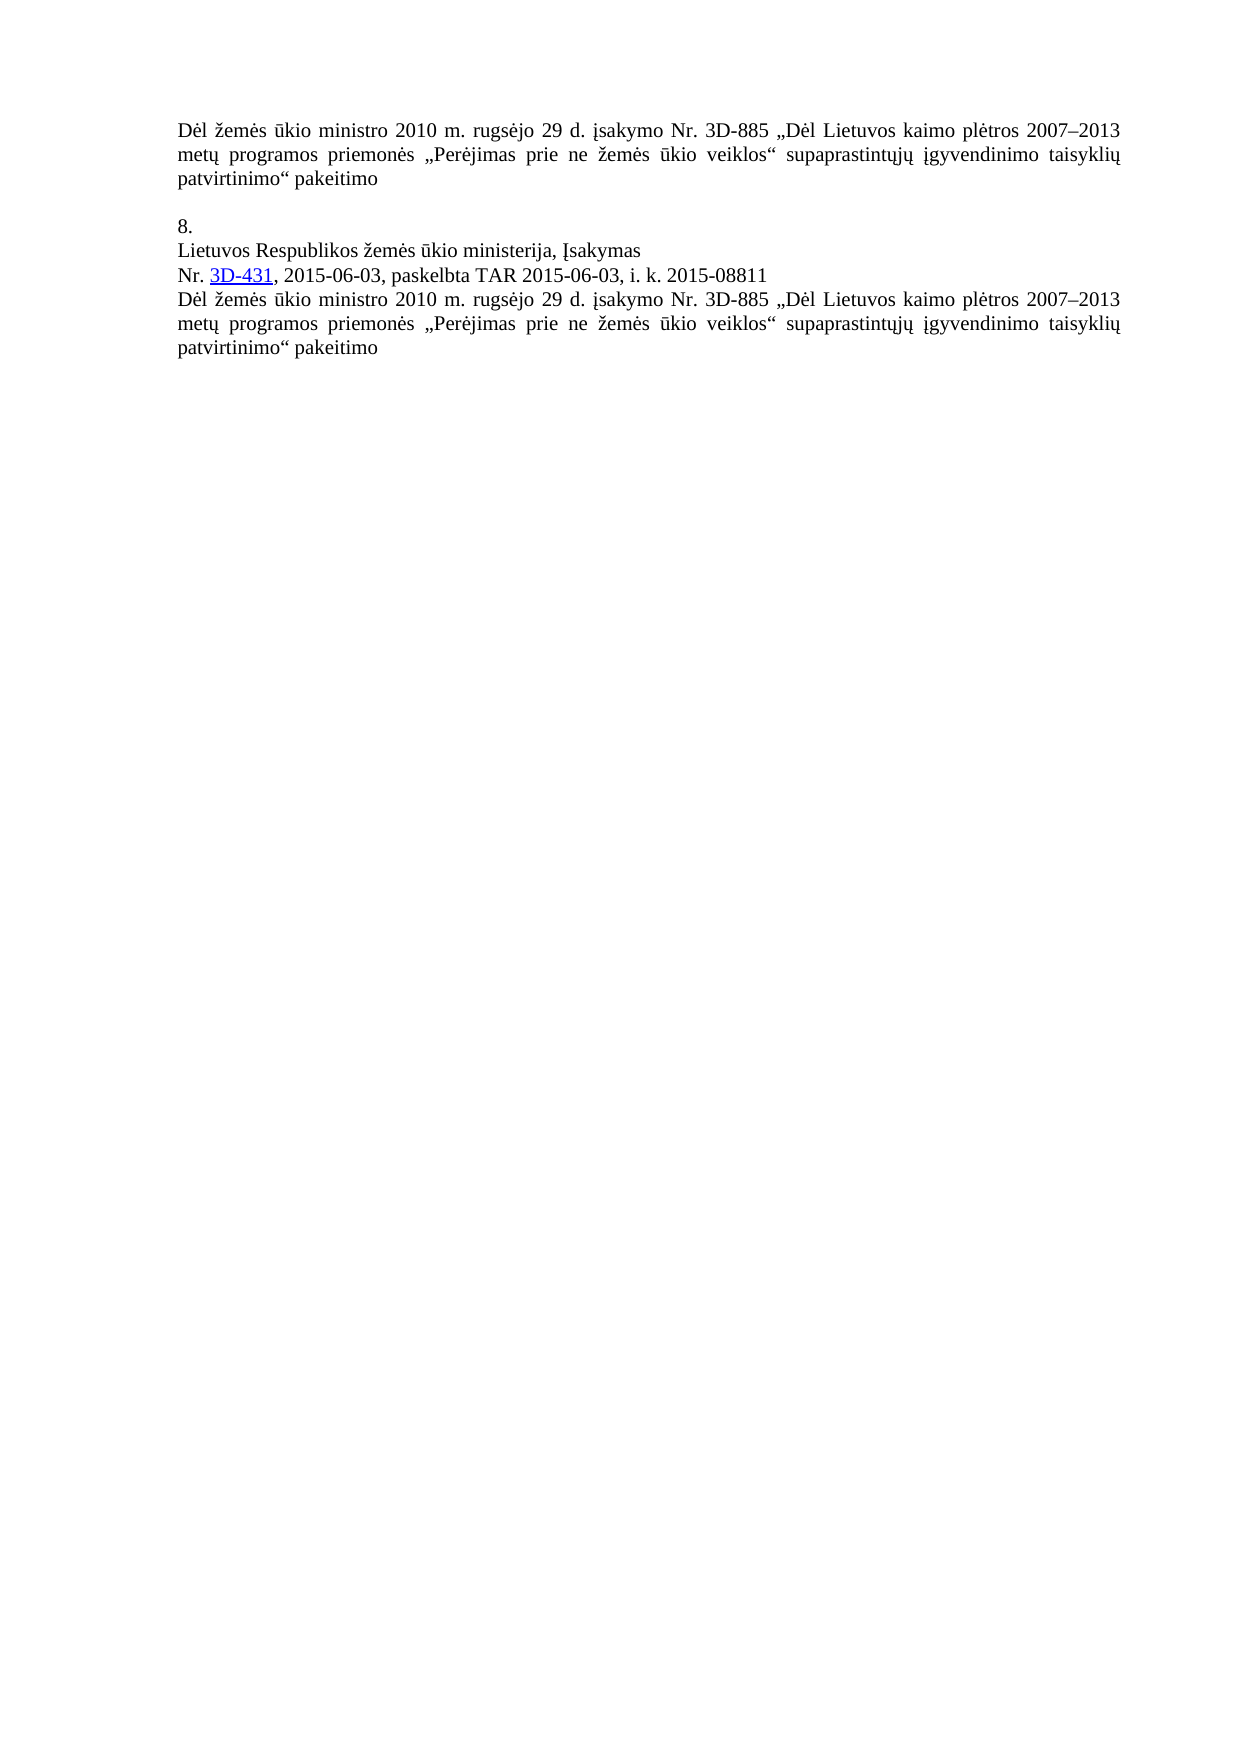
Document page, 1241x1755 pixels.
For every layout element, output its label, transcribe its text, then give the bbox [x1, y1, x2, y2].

text 8. [177, 214, 1122, 238]
text Dėl žemės ūkio ministro 2010 m. rugsėjo 29 d. įsakymo Nr. 3D-885 „Dėl Lietuvos kaimo plėtros 2007–2013 metų programos priemonės „Perėjimas prie ne žemės ūkio veiklos“ supaprastintųjų įgyvendinimo taisyklių patvirtinimo“ pakeitimo [177, 118, 1122, 190]
text Dėl žemės ūkio ministro 2010 m. rugsėjo 29 d. įsakymo Nr. 3D-885 „Dėl Lietuvos kaimo plėtros 2007–2013 metų programos priemonės „Perėjimas prie ne žemės ūkio veiklos“ supaprastintųjų įgyvendinimo taisyklių patvirtinimo“ pakeitimo [177, 287, 1122, 359]
text Nr. 3D-431, 2015-06-03, paskelbta TAR 2015-06-03, i. k. 2015-08811 [177, 262, 1122, 287]
text Lietuvos Respublikos žemės ūkio ministerija, Įsakymas [177, 238, 1122, 262]
